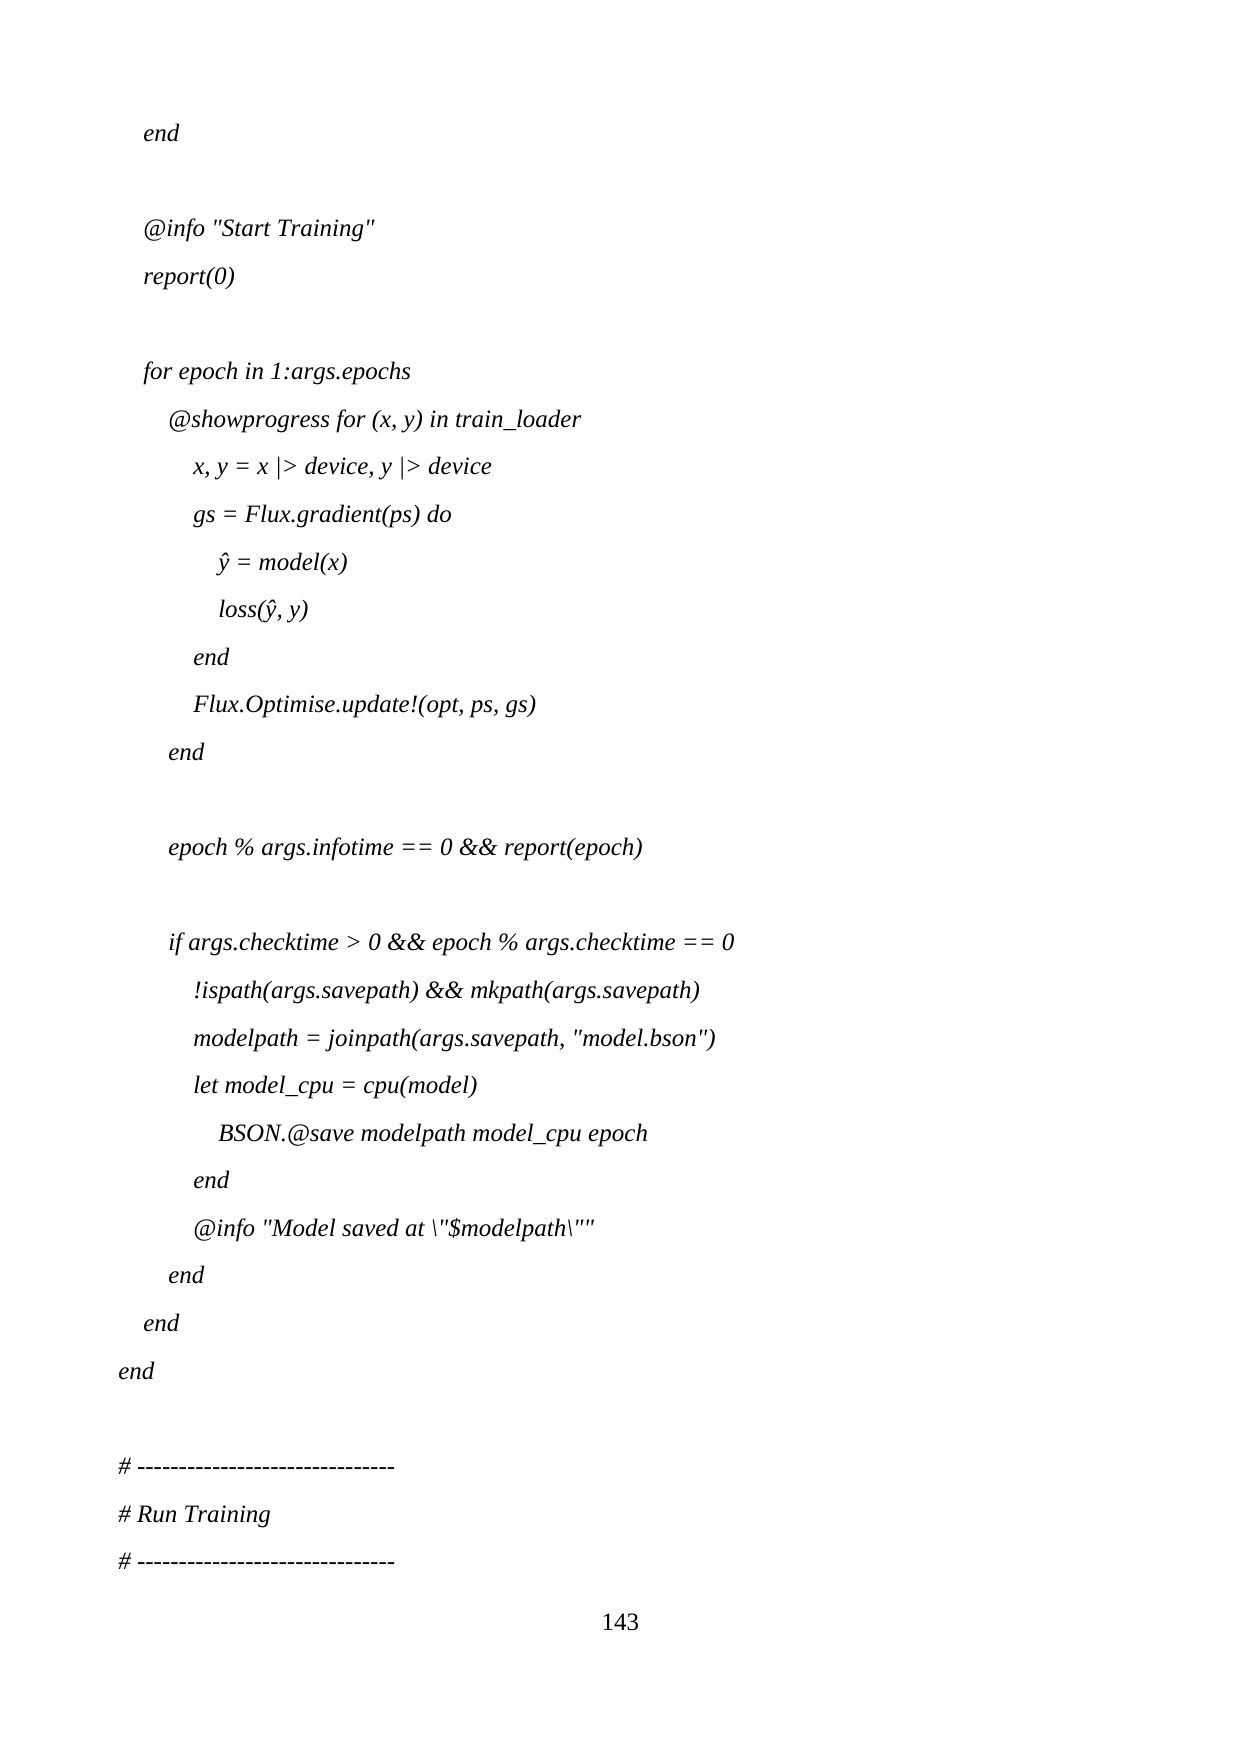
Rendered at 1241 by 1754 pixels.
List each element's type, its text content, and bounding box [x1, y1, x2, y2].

text !ispath(args.savepath) && mkpath(args.savepath) [118, 975, 1122, 1004]
text # Run Training [118, 1499, 1122, 1527]
text gs = Flux.gradient(ps) do [118, 499, 1122, 528]
text end [118, 642, 1122, 671]
text modelpath = joinpath(args.savepath, "model.bson") [118, 1023, 1122, 1051]
text end [118, 1308, 1122, 1337]
text loss(ŷ, y) [118, 594, 1122, 623]
text end [118, 1356, 1122, 1384]
text @showprogress for (x, y) in train_loader [118, 404, 1122, 432]
text @info "Model saved at \"$modelpath\"" [118, 1213, 1122, 1242]
text epoch % args.infotime == 0 && report(epoch) [118, 832, 1122, 861]
text end [118, 1165, 1122, 1194]
text # ------------------------------- [118, 1546, 1122, 1575]
text report(0) [118, 261, 1122, 290]
text BSON.@save modelpath model_cpu epoch [118, 1118, 1122, 1147]
text if args.checktime > 0 && epoch % args.checktime == 0 [118, 927, 1122, 956]
text # ------------------------------- [118, 1451, 1122, 1480]
text end [118, 1261, 1122, 1289]
text for epoch in 1:args.epochs [118, 356, 1122, 385]
text end [118, 118, 1122, 147]
text ŷ = model(x) [118, 547, 1122, 575]
text Flux.Optimise.update!(opt, ps, gs) [118, 689, 1122, 718]
text let model_cpu = cpu(model) [118, 1070, 1122, 1099]
text x, y = x |> device, y |> device [118, 451, 1122, 480]
text end [118, 737, 1122, 766]
text @info "Start Training" [118, 213, 1122, 242]
